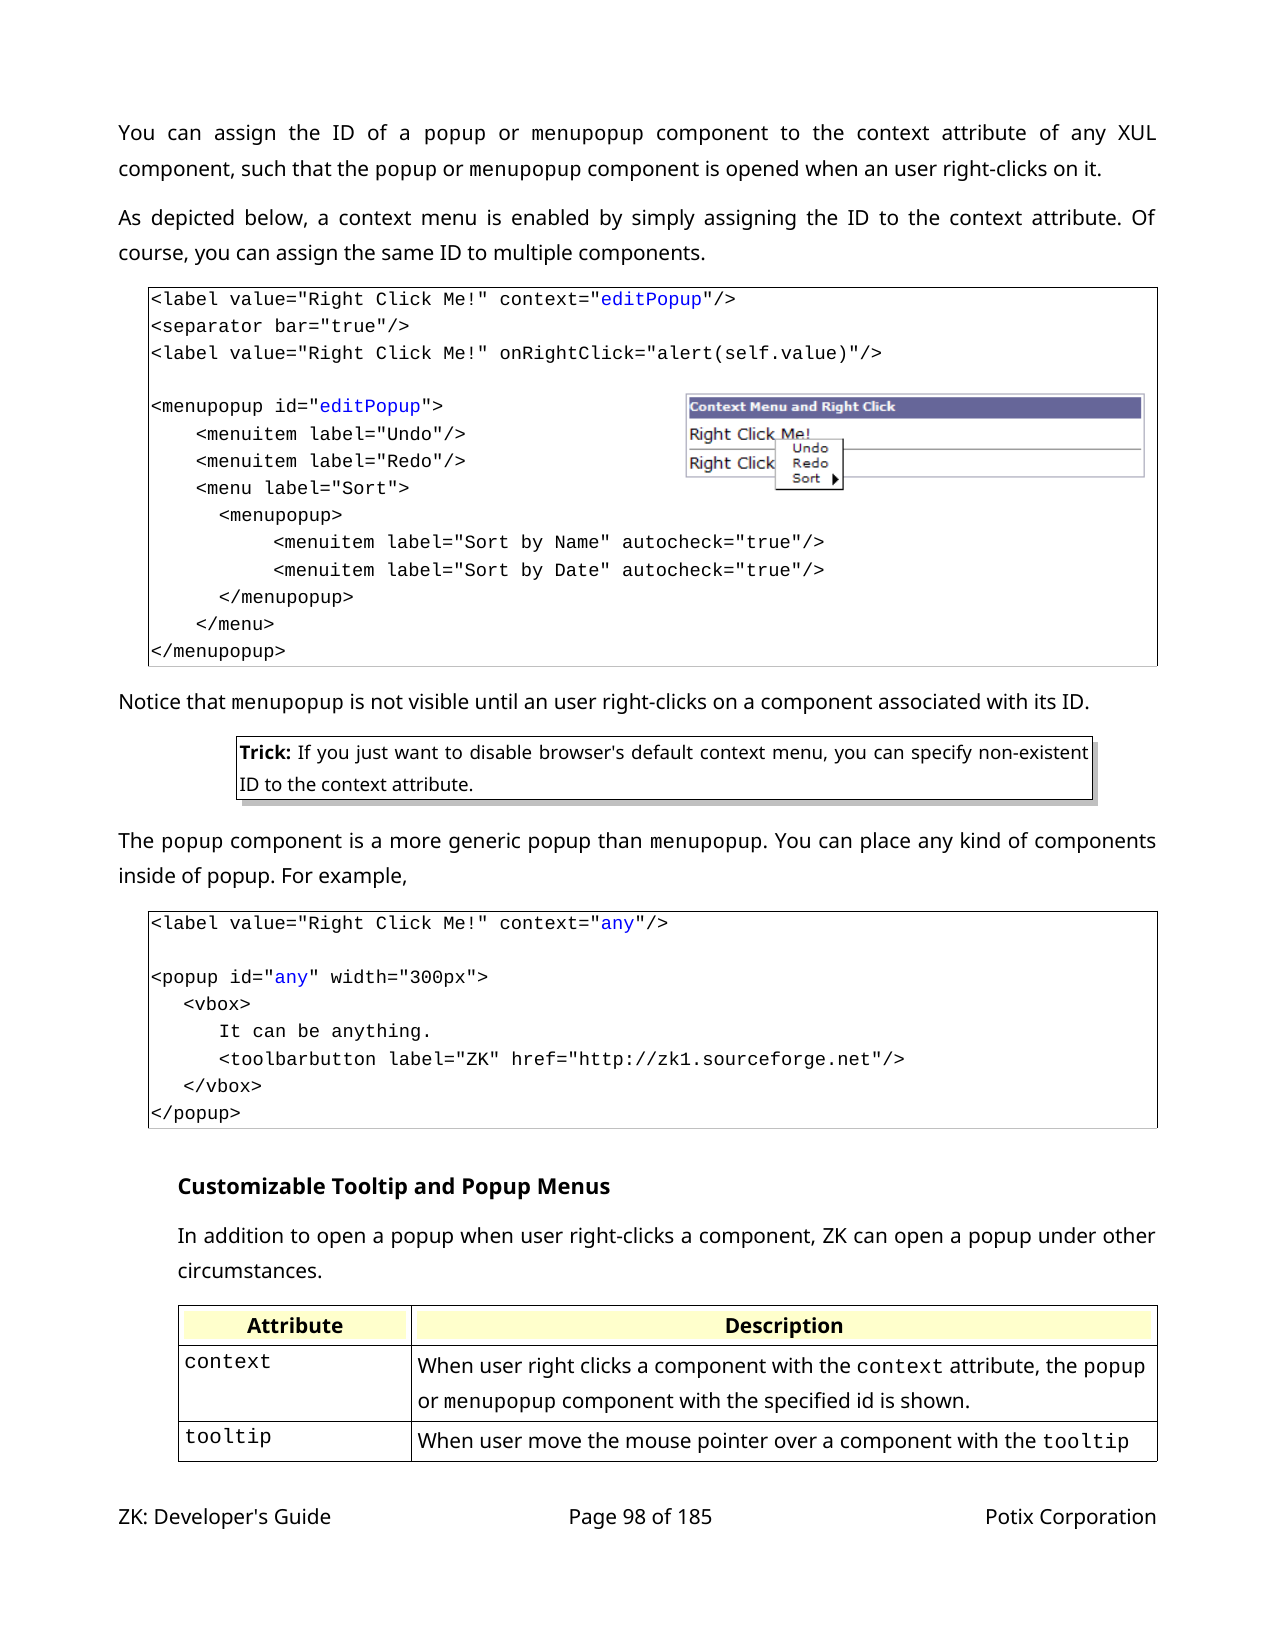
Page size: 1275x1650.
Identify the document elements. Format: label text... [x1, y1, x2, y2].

subtitle Customizable Tooltip and Popup Menus [177, 1171, 1157, 1201]
table_cell When user move the mouse pointer over a component with the tooltip [412, 1422, 1157, 1461]
text <menuitem label="Redo"/> [149, 449, 682, 473]
text <menupopup> [149, 503, 1157, 527]
table_cell When user right clicks a component with the context attribute, the popup or menupopup component with the specified id is shown. [412, 1346, 1157, 1421]
text </menu> [149, 612, 1157, 636]
text As depicted below, a context menu is enabled by simply assigning the ID to the context attribute. Of course, you can assign the same ID to multiple components. [118, 203, 1157, 266]
text <vbox> [149, 992, 1157, 1016]
text Notice that menupopup is not visible until an user right-clicks on a component associated with its ID. [118, 687, 1157, 716]
text <menuitem label="Sort by Date" autocheck="true"/> [149, 557, 1157, 582]
text <menupopup id="editPopup"> [149, 394, 682, 419]
text It can be anything. [149, 1019, 1157, 1043]
text <menuitem label="Sort by Name" autocheck="true"/> [149, 530, 1157, 554]
table_cell context [179, 1346, 411, 1421]
text In addition to open a popup when user right-clicks a component, ZK can open a popup under other circumstances. [177, 1221, 1157, 1285]
text <toolbarbutton label="ZK" href="http://zk1.sourceforge.net"/> [149, 1046, 1157, 1071]
table_cell tooltip [179, 1422, 411, 1461]
text <label value="Right Click Me!" context="any"/> [149, 912, 1157, 935]
text <label value="Right Click Me!" context="editPopup"/> [149, 288, 1157, 311]
picture [682, 391, 1149, 494]
text <menuitem label="Undo"/> [149, 422, 682, 446]
table_header Attribute [179, 1306, 411, 1345]
text Trick: If you just want to disable browser's default context menu, you can specify non-existent ID to the context attribute. [237, 737, 1092, 799]
text <popup id="any" width="300px"> [149, 965, 1157, 989]
text </popup> [149, 1101, 1157, 1128]
text </vbox> [149, 1074, 1157, 1098]
text </menupopup> [149, 639, 1157, 666]
text </menupopup> [149, 585, 1157, 609]
text You can assign the ID of a popup or menupopup component to the context attribute of any XUL component, such that the popup or menupopup component is opened when an user right-clicks on it. [118, 118, 1157, 182]
text <menu label="Sort"> [149, 476, 1157, 500]
text The popup component is a more generic popup than menupopup. You can place any kind of components inside of popup. For example, [118, 826, 1157, 890]
table_header Description [412, 1306, 1157, 1345]
text <separator bar="true"/> <label value="Right Click Me!" onRightClick="alert(self.value)"/> [149, 314, 1157, 391]
